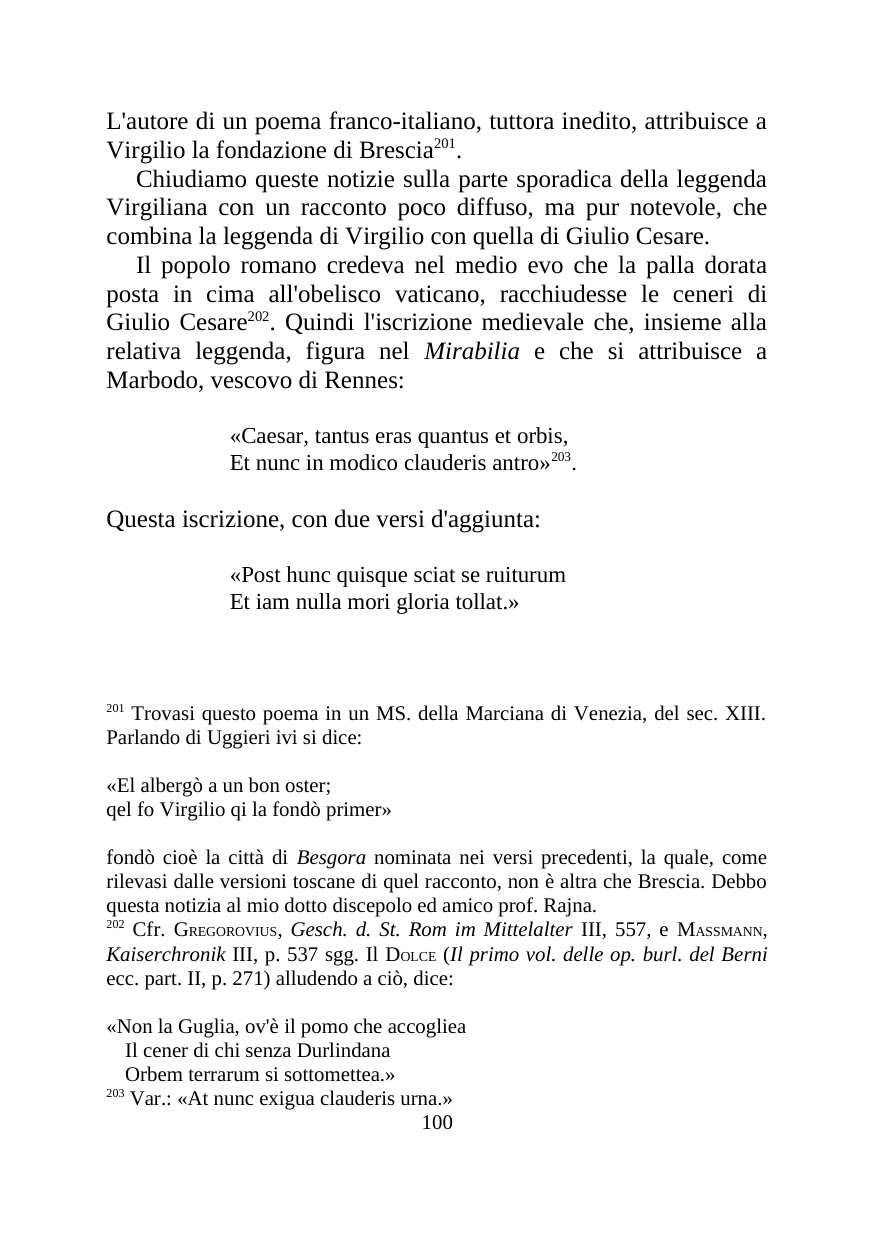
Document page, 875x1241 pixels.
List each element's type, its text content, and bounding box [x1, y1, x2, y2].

text Et nunc in modico clauderis antro». [200, 449, 768, 475]
text «El albergò a un bon oster; [106, 773, 768, 797]
text Var.: «At nunc exigua clauderis urna.» [106, 1086, 768, 1110]
text fondò cioè la città di Besgora nominata nei versi precedenti, la quale, come rilevasi dalle versioni toscane di quel racconto, non è altra che Brescia. Debbo questa notizia al mio dotto discepolo ed amico prof. Rajna. [106, 845, 768, 917]
text Il cener di chi senza Durlindana [125, 1038, 768, 1062]
text Il popolo romano credeva nel medio evo che la palla dorata posta in cima all'obelisco vaticano, racchiudesse le ceneri di Giulio Cesare. Quindi l'iscrizione medievale che, insieme alla relativa leggenda, figura nel Mirabilia e che si attribuisce a Marbodo, vescovo di Rennes: [106, 250, 768, 394]
text Questa iscrizione, con due versi d'aggiunta: [106, 504, 768, 533]
text L'autore di un poema franco-italiano, tuttora inedito, attribuisce a Virgilio la fondazione di Brescia. [106, 106, 768, 164]
text Cfr. Gregorovius, Gesch. d. St. Rom im Mittelalter III, 557, e Massmann, Kaiserchronik III, p. 537 sgg. Il Dolce (Il primo vol. delle op. burl. del Berni ecc. part. II, p. 271) alludendo a ciò, dice: [106, 917, 768, 989]
text «Caesar, tantus eras quantus et orbis, [200, 422, 768, 449]
text «Non la Guglia, ov'è il pomo che accogliea [106, 1014, 768, 1038]
text qel fo Virgilio qi la fondò primer» [106, 797, 768, 821]
text Et iam nulla mori gloria tollat.» [200, 588, 768, 614]
text Chiudiamo queste notizie sulla parte sporadica della leggenda Virgiliana con un racconto poco diffuso, ma pur notevole, che combina la leggenda di Virgilio con quella di Giulio Cesare. [106, 164, 768, 250]
text Orbem terrarum si sottomettea.» [125, 1062, 768, 1086]
text Trovasi questo poema in un MS. della Marciana di Venezia, del sec. XIII. Parlando di Uggieri ivi si dice: [106, 701, 768, 749]
text «Post hunc quisque sciat se ruiturum [200, 561, 768, 588]
